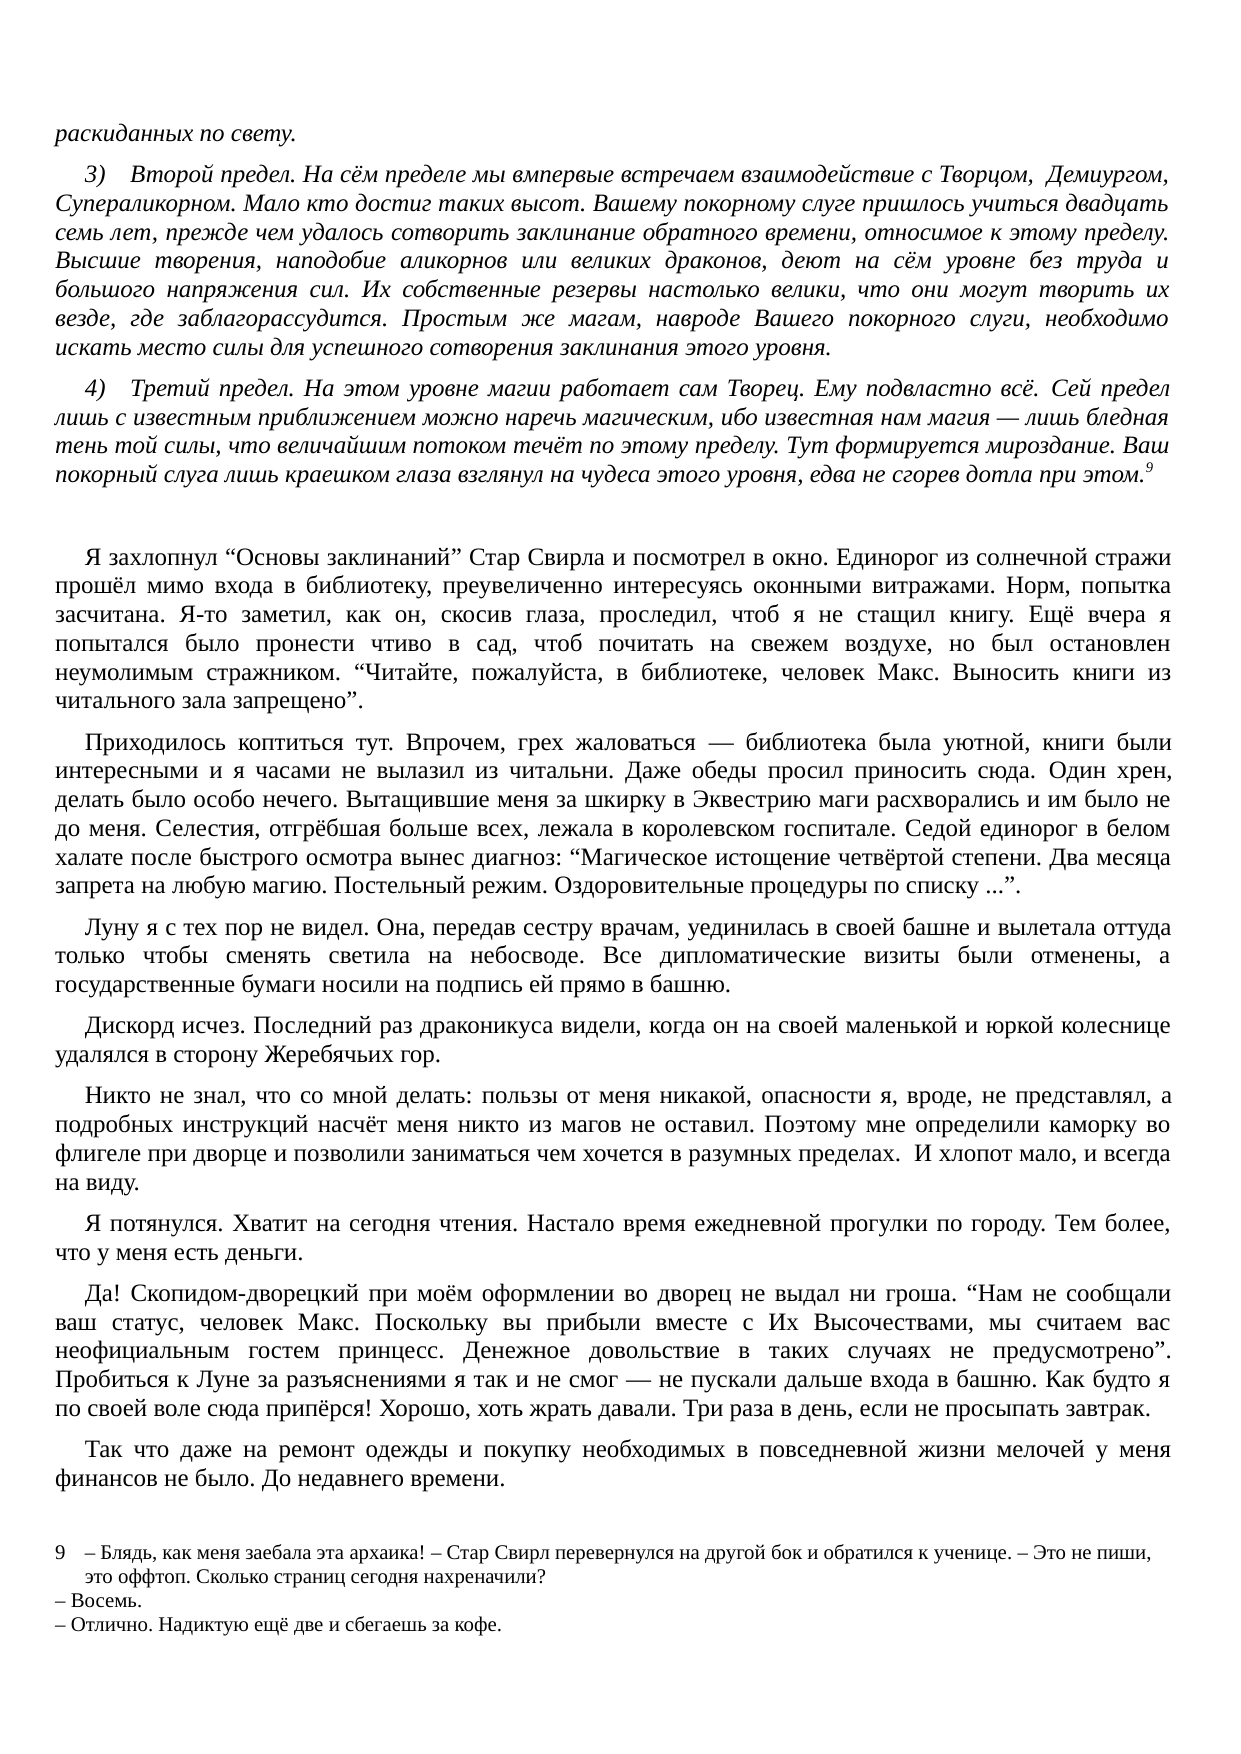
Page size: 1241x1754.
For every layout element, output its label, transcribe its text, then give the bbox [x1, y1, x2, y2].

list Второй предел. На сём пределе мы вмпервые встречаем взаимодействие с Творцом, Демиургом, Супераликорном. Мало кто достиг таких высот. Вашему покорному слуге пришлось учиться двадцать семь лет, прежде чем удалось сотворить заклинание обратного времени, относимое к этому пределу. Высшие творения, наподобие аликорнов или великих драконов, деют на сём уровне без труда и большого напряжения сил. Их собственные резервы настолько велики, что они могут творить их везде, где заблагорассудится. Простым же магам, навроде Вашего покорного слуги, необходимо искать место силы для успешного сотворения заклинания этого уровня. [55, 159, 1172, 361]
text Никто не знал, что со мной делать: пользы от меня никакой, опасности я, вроде, не представлял, а подробных инструкций насчёт меня никто из магов не оставил. Поэтому мне определили каморку во флигеле при дворце и позволили заниматься чем хочется в разумных пределах. И хлопот мало, и всегда на виду. [55, 1081, 1172, 1196]
text Так что даже на ремонт одежды и покупку необходимых в повседневной жизни мелочей у меня финансов не было. До недавнего времени. [55, 1434, 1172, 1492]
text Приходилось коптиться тут. Впрочем, грех жаловаться — библиотека была уютной, книги были интересными и я часами не вылазил из читальни. Даже обеды просил приносить сюда. Один хрен, делать было особо нечего. Вытащившие меня за шкирку в Эквестрию маги расхворались и им было не до меня. Селестия, отгрёбшая больше всех, лежала в королевском госпитале. Седой единорог в белом халате после быстрого осмотра вынес диагноз: “Магическое истощение четвёртой степени. Два месяца запрета на любую магию. Постельный режим. Оздоровительные процедуры по списку ...”. [55, 727, 1172, 899]
list – Восемь. [55, 1588, 1172, 1612]
list – Блядь, как меня заебала эта архаика! – Стар Свирл перевернулся на другой бок и обратился к ученице. – Это не пиши, это оффтоп. Сколько страниц сегодня нахреначили? [55, 1539, 1172, 1588]
text Я потянулся. Хватит на сегодня чтения. Настало время ежедневной прогулки по городу. Тем более, что у меня есть деньги. [55, 1208, 1172, 1266]
text Луну я с тех пор не видел. Она, передав сестру врачам, уединилась в своей башне и вылетала оттуда только чтобы сменять светила на небосводе. Все дипломатические визиты были отменены, а государственные бумаги носили на подпись ей прямо в башню. [55, 912, 1172, 998]
text Я захлопнул “Основы заклинаний” Стар Свирла и посмотрел в окно. Единорог из солнечной стражи прошёл мимо входа в библиотеку, преувеличенно интересуясь оконными витражами. Норм, попытка засчитана. Я-то заметил, как он, скосив глаза, проследил, чтоб я не стащил книгу. Ещё вчера я попытался было пронести чтиво в сад, чтоб почитать на свежем воздухе, но был остановлен неумолимым стражником. “Читайте, пожалуйста, в библиотеке, человек Макс. Выносить книги из читального зала запрещено”. [55, 542, 1172, 714]
list – Отлично. Надиктую ещё две и сбегаешь за кофе. [55, 1612, 1172, 1636]
text Да! Скопидом-дворецкий при моём оформлении во дворец не выдал ни гроша. “Нам не сообщали ваш статус, человек Макс. Поскольку вы прибыли вместе с Их Высочествами, мы считаем вас неофициальным гостем принцесс. Денежное довольствие в таких случаях не предусмотрено”. Пробиться к Луне за разъяснениями я так и не смог — не пускали дальше входа в башню. Как будто я по своей воле сюда припёрся! Хорошо, хоть жрать давали. Три раза в день, если не просыпать завтрак. [55, 1278, 1172, 1422]
text Дискорд исчез. Последний раз драконикуса видели, когда он на своей маленькой и юркой колеснице удалялся в сторону Жеребячьих гор. [55, 1011, 1172, 1068]
list Третий предел. На этом уровне магии работает сам Творец. Ему подвластно всё. Сей предел лишь с известным приближением можно наречь магическим, ибо известная нам магия — лишь бледная тень той силы, что величайшим потоком течёт по этому пределу. Тут формируется мироздание. Ваш покорный слуга лишь краешком глаза взглянул на чудеса этого уровня, едва не сгорев дотла при этом. [55, 373, 1172, 488]
list раскиданных по свету. [55, 118, 1172, 147]
